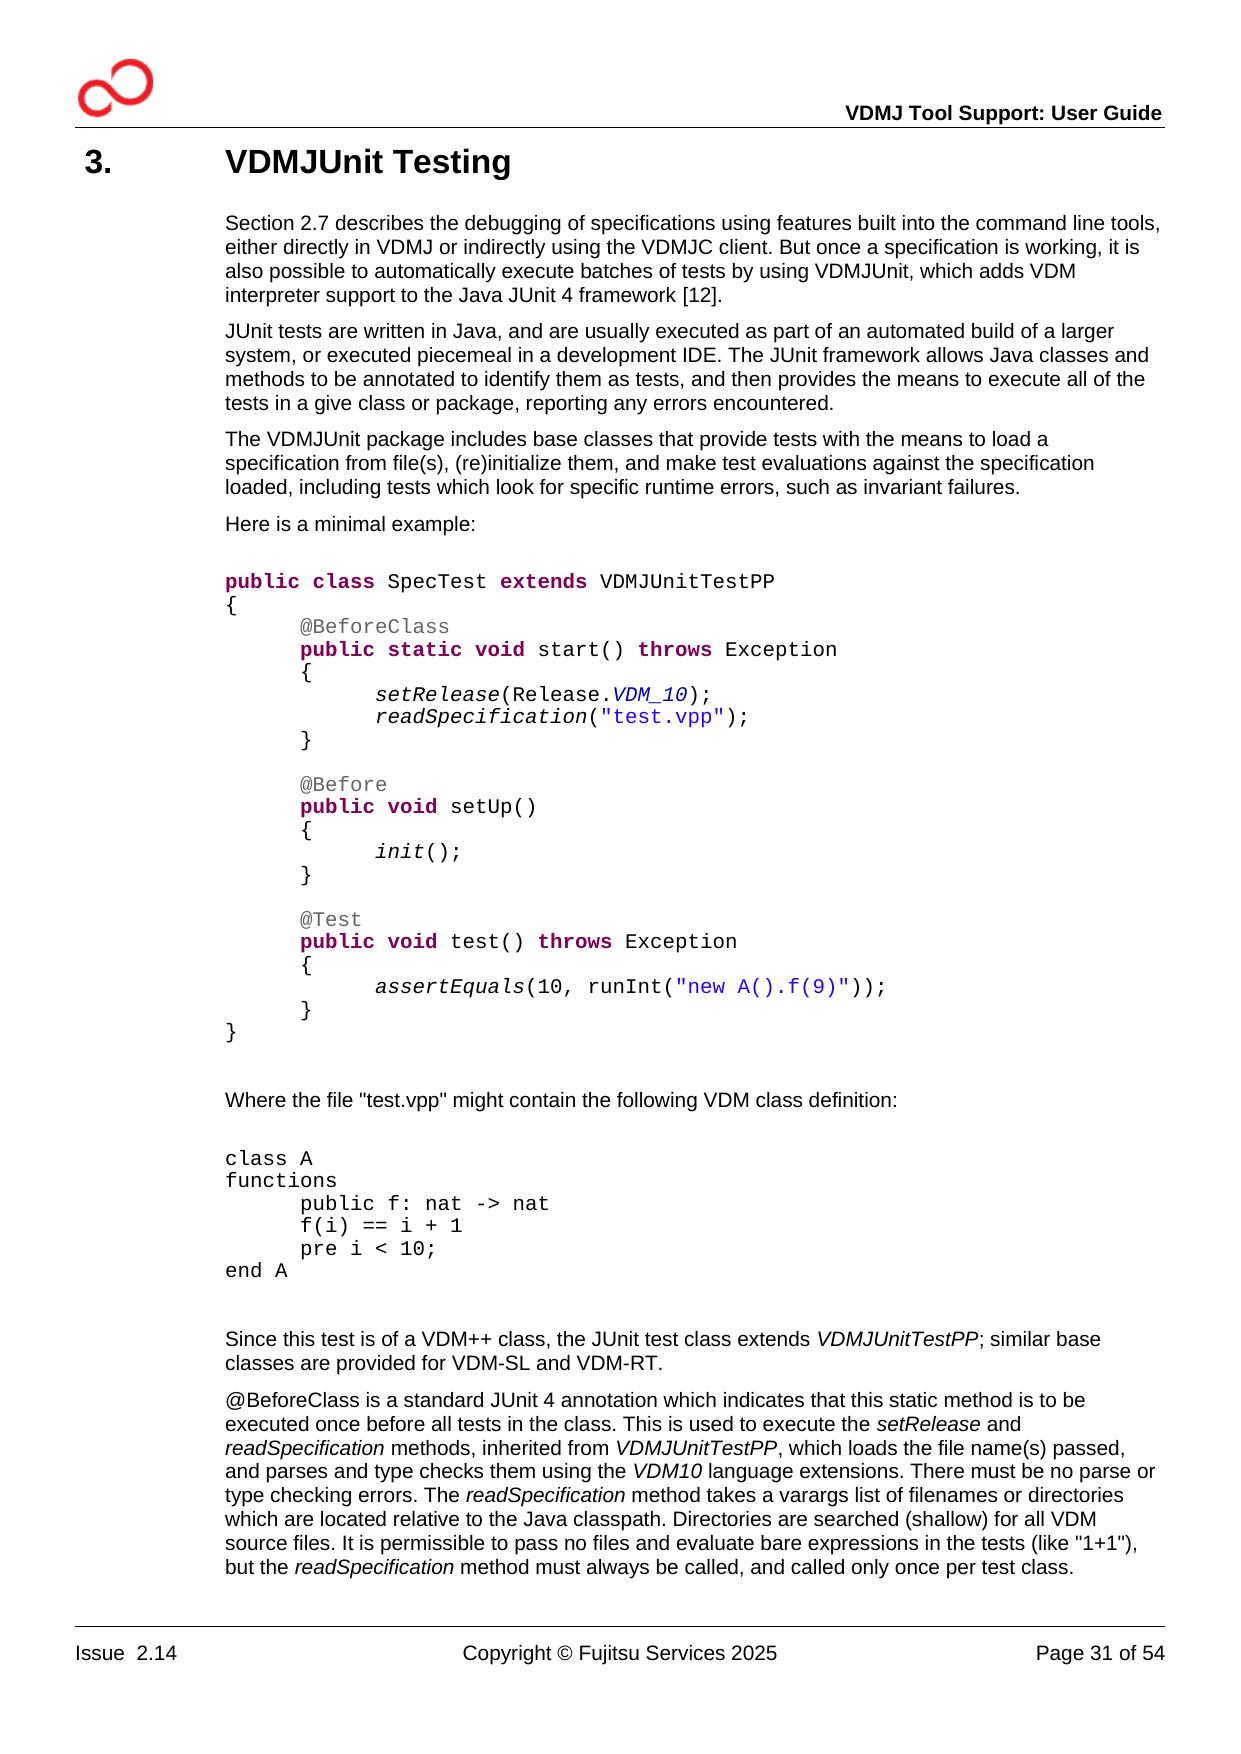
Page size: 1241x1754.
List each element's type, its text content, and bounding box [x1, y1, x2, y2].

text init(); [225, 841, 1165, 863]
text public f: nat -> nat [225, 1192, 1165, 1215]
text { [225, 818, 1165, 841]
text readSpecification("test.vpp"); [225, 706, 1165, 728]
text Section 2.7 describes the debugging of specifications using features built into the command line tools, either directly in VDMJ or indirectly using the VDMJC client. But once a specification is working, it is also possible to automatically execute batches of tests by using VDMJUnit, which adds VDM interpreter support to the Java JUnit 4 framework [12]. [225, 211, 1165, 307]
text @Before [225, 773, 1165, 796]
text public void test() throws Exception [225, 931, 1165, 953]
text Where the file "test.vpp" might contain the following VDM class definition: [225, 1088, 1165, 1112]
text f(i) == i + 1 [225, 1215, 1165, 1237]
text } [225, 998, 1165, 1021]
text class A [225, 1147, 1165, 1170]
text JUnit tests are written in Java, and are usually executed as part of an automated build of a larger system, or executed piecemeal in a development IDE. The JUnit framework allows Java classes and methods to be annotated to identify them as tests, and then provides the means to execute all of the tests in a give class or package, reporting any errors encountered. [225, 319, 1165, 415]
text @BeforeClass is a standard JUnit 4 annotation which indicates that this static method is to be executed once before all tests in the class. This is used to execute the setRelease and readSpecification methods, inherited from VDMJUnitTestPP, which loads the file name(s) passed, and parses and type checks them using the VDM10 language extensions. There must be no parse or type checking errors. The readSpecification method takes a varargs list of filenames or directories which are located relative to the Java classpath. Directories are searched (shallow) for all VDM source files. It is permissible to pass no files and evaluate bare expressions in the tests (like "1+1"), but the readSpecification method must always be called, and called only once per test class. [225, 1388, 1165, 1579]
text setRelease(Release.VDM_10); [225, 683, 1165, 706]
picture [78, 52, 153, 127]
text @BeforeClass [225, 616, 1165, 638]
text public class SpecTest extends VDMJUnitTestPP [225, 571, 1165, 593]
text public void setUp() [225, 796, 1165, 818]
text } [225, 728, 1165, 751]
text } [225, 863, 1165, 886]
text { [225, 661, 1165, 683]
text functions [225, 1170, 1165, 1192]
text end A [225, 1260, 1165, 1282]
text public static void start() throws Exception [225, 638, 1165, 661]
text Here is a minimal example: [225, 512, 1165, 536]
text @Test [225, 908, 1165, 931]
text } [225, 1021, 1165, 1043]
text The VDMJUnit package includes base classes that provide tests with the means to load a specification from file(s), (re)initialize them, and make test evaluations against the specification loaded, including tests which look for specific runtime errors, such as invariant failures. [225, 428, 1165, 499]
subtitle VDMJUnit Testing [75, 143, 1165, 181]
text pre i < 10; [225, 1237, 1165, 1260]
text Since this test is of a VDM++ class, the JUnit test class extends VDMJUnitTestPP; similar base classes are provided for VDM-SL and VDM-RT. [225, 1327, 1165, 1375]
text assertEquals(10, runInt("new A().f(9)")); [225, 976, 1165, 998]
text { [225, 593, 1165, 616]
text { [225, 953, 1165, 976]
